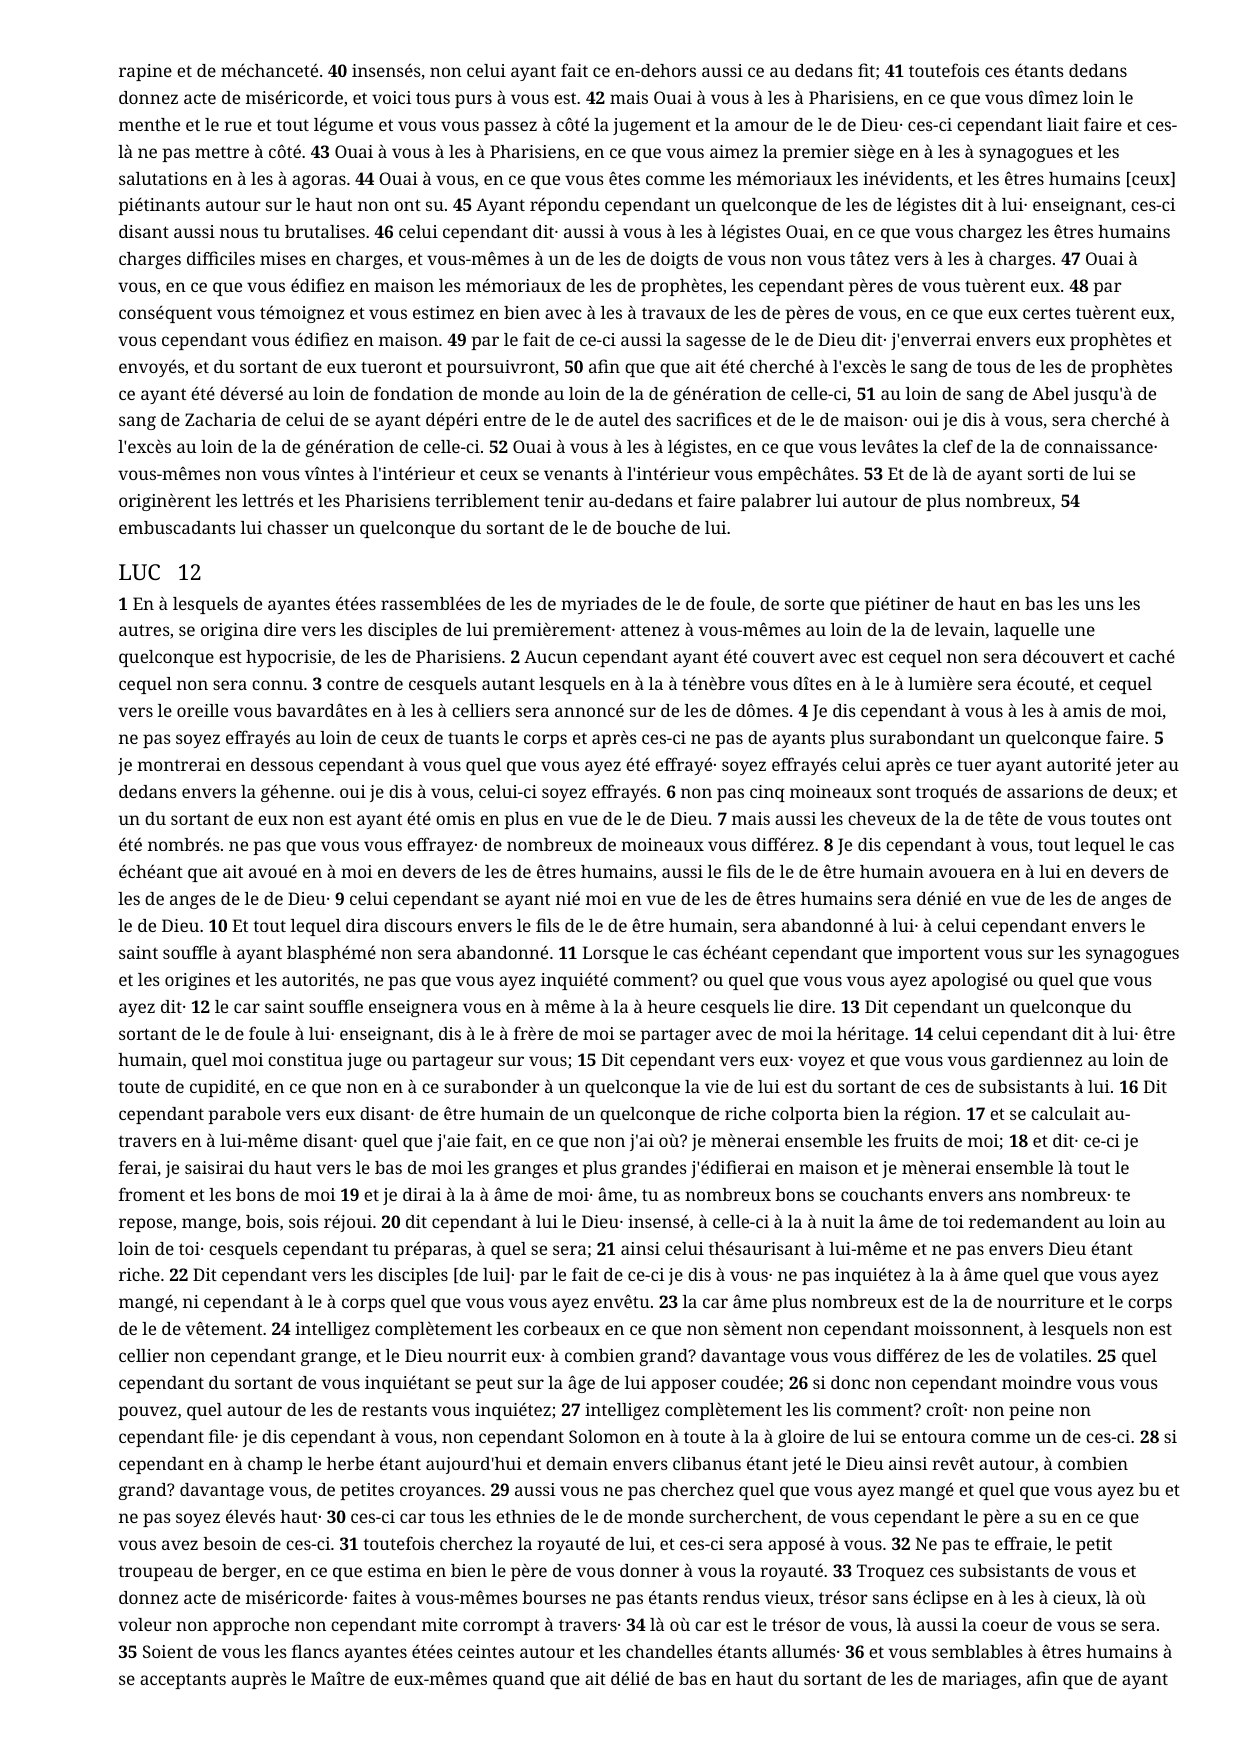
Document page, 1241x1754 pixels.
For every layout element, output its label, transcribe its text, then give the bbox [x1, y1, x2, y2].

text LUC 12 [118, 557, 1181, 587]
text rapine et de méchanceté. 40 insensés, non celui ayant fait ce en-dehors aussi ce au dedans fit; 41 toutefois ces étants dedans donnez acte de miséricorde, et voici tous purs à vous est. 42 mais Ouai à vous à les à Pharisiens, en ce que vous dîmez loin le menthe et le rue et tout légume et vous vous passez à côté la jugement et la amour de le de Dieu· ces-ci cependant liait faire et ces-là ne pas mettre à côté. 43 Ouai à vous à les à Pharisiens, en ce que vous aimez la premier siège en à les à synagogues et les salutations en à les à agoras. 44 Ouai à vous, en ce que vous êtes comme les mémoriaux les inévidents, et les êtres humains [ceux] piétinants autour sur le haut non ont su. 45 Ayant répondu cependant un quelconque de les de légistes dit à lui· enseignant, ces-ci disant aussi nous tu brutalises. 46 celui cependant dit· aussi à vous à les à légistes Ouai, en ce que vous chargez les êtres humains charges difficiles mises en charges, et vous-mêmes à un de les de doigts de vous non vous tâtez vers à les à charges. 47 Ouai à vous, en ce que vous édifiez en maison les mémoriaux de les de prophètes, les cependant pères de vous tuèrent eux. 48 par conséquent vous témoignez et vous estimez en bien avec à les à travaux de les de pères de vous, en ce que eux certes tuèrent eux, vous cependant vous édifiez en maison. 49 par le fait de ce-ci aussi la sagesse de le de Dieu dit· j'enverrai envers eux prophètes et envoyés, et du sortant de eux tueront et poursuivront, 50 afin que que ait été cherché à l'excès le sang de tous de les de prophètes ce ayant été déversé au loin de fondation de monde au loin de la de génération de celle-ci, 51 au loin de sang de Abel jusqu'à de sang de Zacharia de celui de se ayant dépéri entre de le de autel des sacrifices et de le de maison· oui je dis à vous, sera cherché à l'excès au loin de la de génération de celle-ci. 52 Ouai à vous à les à légistes, en ce que vous levâtes la clef de la de connaissance· vous-mêmes non vous vîntes à l'intérieur et ceux se venants à l'intérieur vous empêchâtes. 53 Et de là de ayant sorti de lui se originèrent les lettrés et les Pharisiens terriblement tenir au-dedans et faire palabrer lui autour de plus nombreux, 54 embuscadants lui chasser un quelconque du sortant de le de bouche de lui. [118, 59, 1181, 539]
text 1 En à lesquels de ayantes étées rassemblées de les de myriades de le de foule, de sorte que piétiner de haut en bas les uns les autres, se origina dire vers les disciples de lui premièrement· attenez à vous-mêmes au loin de la de levain, laquelle une quelconque est hypocrisie, de les de Pharisiens. 2 Aucun cependant ayant été couvert avec est cequel non sera découvert et caché cequel non sera connu. 3 contre de cesquels autant lesquels en à la à ténèbre vous dîtes en à le à lumière sera écouté, et cequel vers le oreille vous bavardâtes en à les à celliers sera annoncé sur de les de dômes. 4 Je dis cependant à vous à les à amis de moi, ne pas soyez effrayés au loin de ceux de tuants le corps et après ces-ci ne pas de ayants plus surabondant un quelconque faire. 5 je montrerai en dessous cependant à vous quel que vous ayez été effrayé· soyez effrayés celui après ce tuer ayant autorité jeter au dedans envers la géhenne. oui je dis à vous, celui-ci soyez effrayés. 6 non pas cinq moineaux sont troqués de assarions de deux; et un du sortant de eux non est ayant été omis en plus en vue de le de Dieu. 7 mais aussi les cheveux de la de tête de vous toutes ont été nombrés. ne pas que vous vous effrayez· de nombreux de moineaux vous différez. 8 Je dis cependant à vous, tout lequel le cas échéant que ait avoué en à moi en devers de les de êtres humains, aussi le fils de le de être humain avouera en à lui en devers de les de anges de le de Dieu· 9 celui cependant se ayant nié moi en vue de les de êtres humains sera dénié en vue de les de anges de le de Dieu. 10 Et tout lequel dira discours envers le fils de le de être humain, sera abandonné à lui· à celui cependant envers le saint souffle à ayant blasphémé non sera abandonné. 11 Lorsque le cas échéant cependant que importent vous sur les synagogues et les origines et les autorités, ne pas que vous ayez inquiété comment? ou quel que vous vous ayez apologisé ou quel que vous ayez dit· 12 le car saint souffle enseignera vous en à même à la à heure cesquels lie dire. 13 Dit cependant un quelconque du sortant de le de foule à lui· enseignant, dis à le à frère de moi se partager avec de moi la héritage. 14 celui cependant dit à lui· être humain, quel moi constitua juge ou partageur sur vous; 15 Dit cependant vers eux· voyez et que vous vous gardiennez au loin de toute de cupidité, en ce que non en à ce surabonder à un quelconque la vie de lui est du sortant de ces de subsistants à lui. 16 Dit cependant parabole vers eux disant· de être humain de un quelconque de riche colporta bien la région. 17 et se calculait au-travers en à lui-même disant· quel que j'aie fait, en ce que non j'ai où? je mènerai ensemble les fruits de moi; 18 et dit· ce-ci je ferai, je saisirai du haut vers le bas de moi les granges et plus grandes j'édifierai en maison et je mènerai ensemble là tout le froment et les bons de moi 19 et je dirai à la à âme de moi· âme, tu as nombreux bons se couchants envers ans nombreux· te repose, mange, bois, sois réjoui. 20 dit cependant à lui le Dieu· insensé, à celle-ci à la à nuit la âme de toi redemandent au loin au loin de toi· cesquels cependant tu préparas, à quel se sera; 21 ainsi celui thésaurisant à lui-même et ne pas envers Dieu étant riche. 22 Dit cependant vers les disciples [de lui]· par le fait de ce-ci je dis à vous· ne pas inquiétez à la à âme quel que vous ayez mangé, ni cependant à le à corps quel que vous vous ayez envêtu. 23 la car âme plus nombreux est de la de nourriture et le corps de le de vêtement. 24 intelligez complètement les corbeaux en ce que non sèment non cependant moissonnent, à lesquels non est cellier non cependant grange, et le Dieu nourrit eux· à combien grand? davantage vous vous différez de les de volatiles. 25 quel cependant du sortant de vous inquiétant se peut sur la âge de lui apposer coudée; 26 si donc non cependant moindre vous vous pouvez, quel autour de les de restants vous inquiétez; 27 intelligez complètement les lis comment? croît· non peine non cependant file· je dis cependant à vous, non cependant Solomon en à toute à la à gloire de lui se entoura comme un de ces-ci. 28 si cependant en à champ le herbe étant aujourd'hui et demain envers clibanus étant jeté le Dieu ainsi revêt autour, à combien grand? davantage vous, de petites croyances. 29 aussi vous ne pas cherchez quel que vous ayez mangé et quel que vous ayez bu et ne pas soyez élevés haut· 30 ces-ci car tous les ethnies de le de monde surcherchent, de vous cependant le père a su en ce que vous avez besoin de ces-ci. 31 toutefois cherchez la royauté de lui, et ces-ci sera apposé à vous. 32 Ne pas te effraie, le petit troupeau de berger, en ce que estima en bien le père de vous donner à vous la royauté. 33 Troquez ces subsistants de vous et donnez acte de miséricorde· faites à vous-mêmes bourses ne pas étants rendus vieux, trésor sans éclipse en à les à cieux, là où voleur non approche non cependant mite corrompt à travers· 34 là où car est le trésor de vous, là aussi la coeur de vous se sera. 35 Soient de vous les flancs ayantes étées ceintes autour et les chandelles étants allumés· 36 et vous semblables à êtres humains à se acceptants auprès le Maître de eux-mêmes quand que ait délié de bas en haut du sortant de les de mariages, afin que de ayant [118, 592, 1181, 1690]
